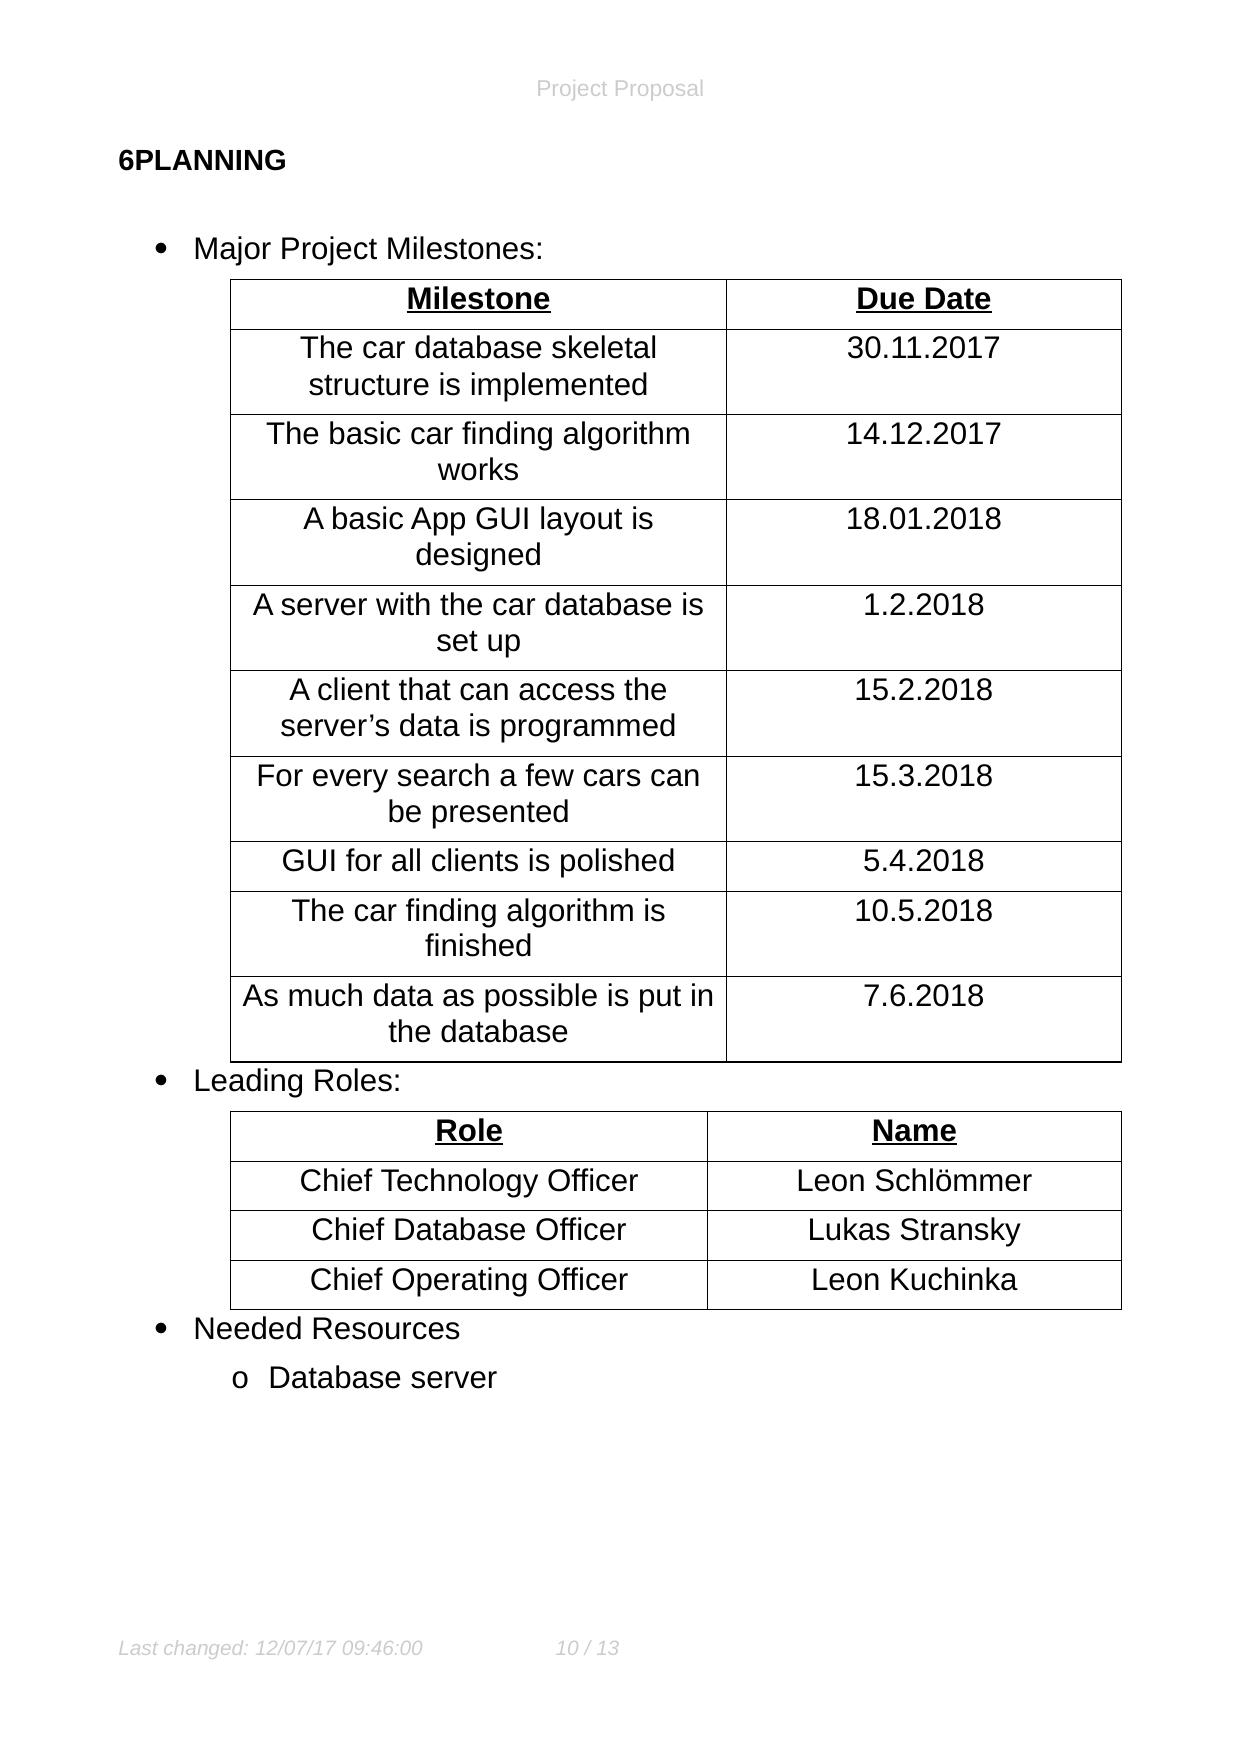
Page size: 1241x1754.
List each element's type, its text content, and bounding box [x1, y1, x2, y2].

table_header Role [231, 1112, 707, 1161]
table_header Milestone [231, 280, 726, 328]
table_cell Leon Kuchinka [708, 1261, 1121, 1309]
table_cell GUI for all clients is polished [231, 842, 726, 891]
table_cell For every search a few cars can be presented [231, 757, 726, 841]
table_cell A server with the car database is set up [231, 586, 726, 670]
list Major Project Milestones: [156, 230, 1122, 267]
table_cell Chief Technology Officer [231, 1162, 707, 1210]
subtitle Planning [118, 143, 1122, 177]
list Database server [231, 1359, 1122, 1397]
table_cell 10.5.2018 [727, 892, 1121, 976]
table_cell 15.2.2018 [727, 671, 1121, 756]
table_cell 18.01.2018 [727, 500, 1121, 585]
table_header Name [708, 1112, 1121, 1161]
table_cell The basic car finding algorithm works [231, 415, 726, 499]
table_cell Leon Schlömmer [708, 1162, 1121, 1210]
table_header Due Date [727, 280, 1121, 328]
table_cell The car finding algorithm is finished [231, 892, 726, 976]
table_cell 14.12.2017 [727, 415, 1121, 499]
table_cell Chief Database Officer [231, 1211, 707, 1259]
table_cell 30.11.2017 [727, 330, 1121, 414]
table_cell Chief Operating Officer [231, 1261, 707, 1309]
table_cell Lukas Stransky [708, 1211, 1121, 1259]
list Needed Resources [156, 1310, 1122, 1346]
table_cell A basic App GUI layout is designed [231, 500, 726, 585]
table_cell 15.3.2018 [727, 757, 1121, 841]
table_cell A client that can access the server’s data is programmed [231, 671, 726, 756]
table_cell As much data as possible is put in the database [231, 977, 726, 1061]
table_cell The car database skeletal structure is implemented [231, 330, 726, 414]
table_cell 1.2.2018 [727, 586, 1121, 670]
table_cell 5.4.2018 [727, 842, 1121, 891]
list Leading Roles: [156, 1062, 1122, 1098]
table_cell 7.6.2018 [727, 977, 1121, 1061]
